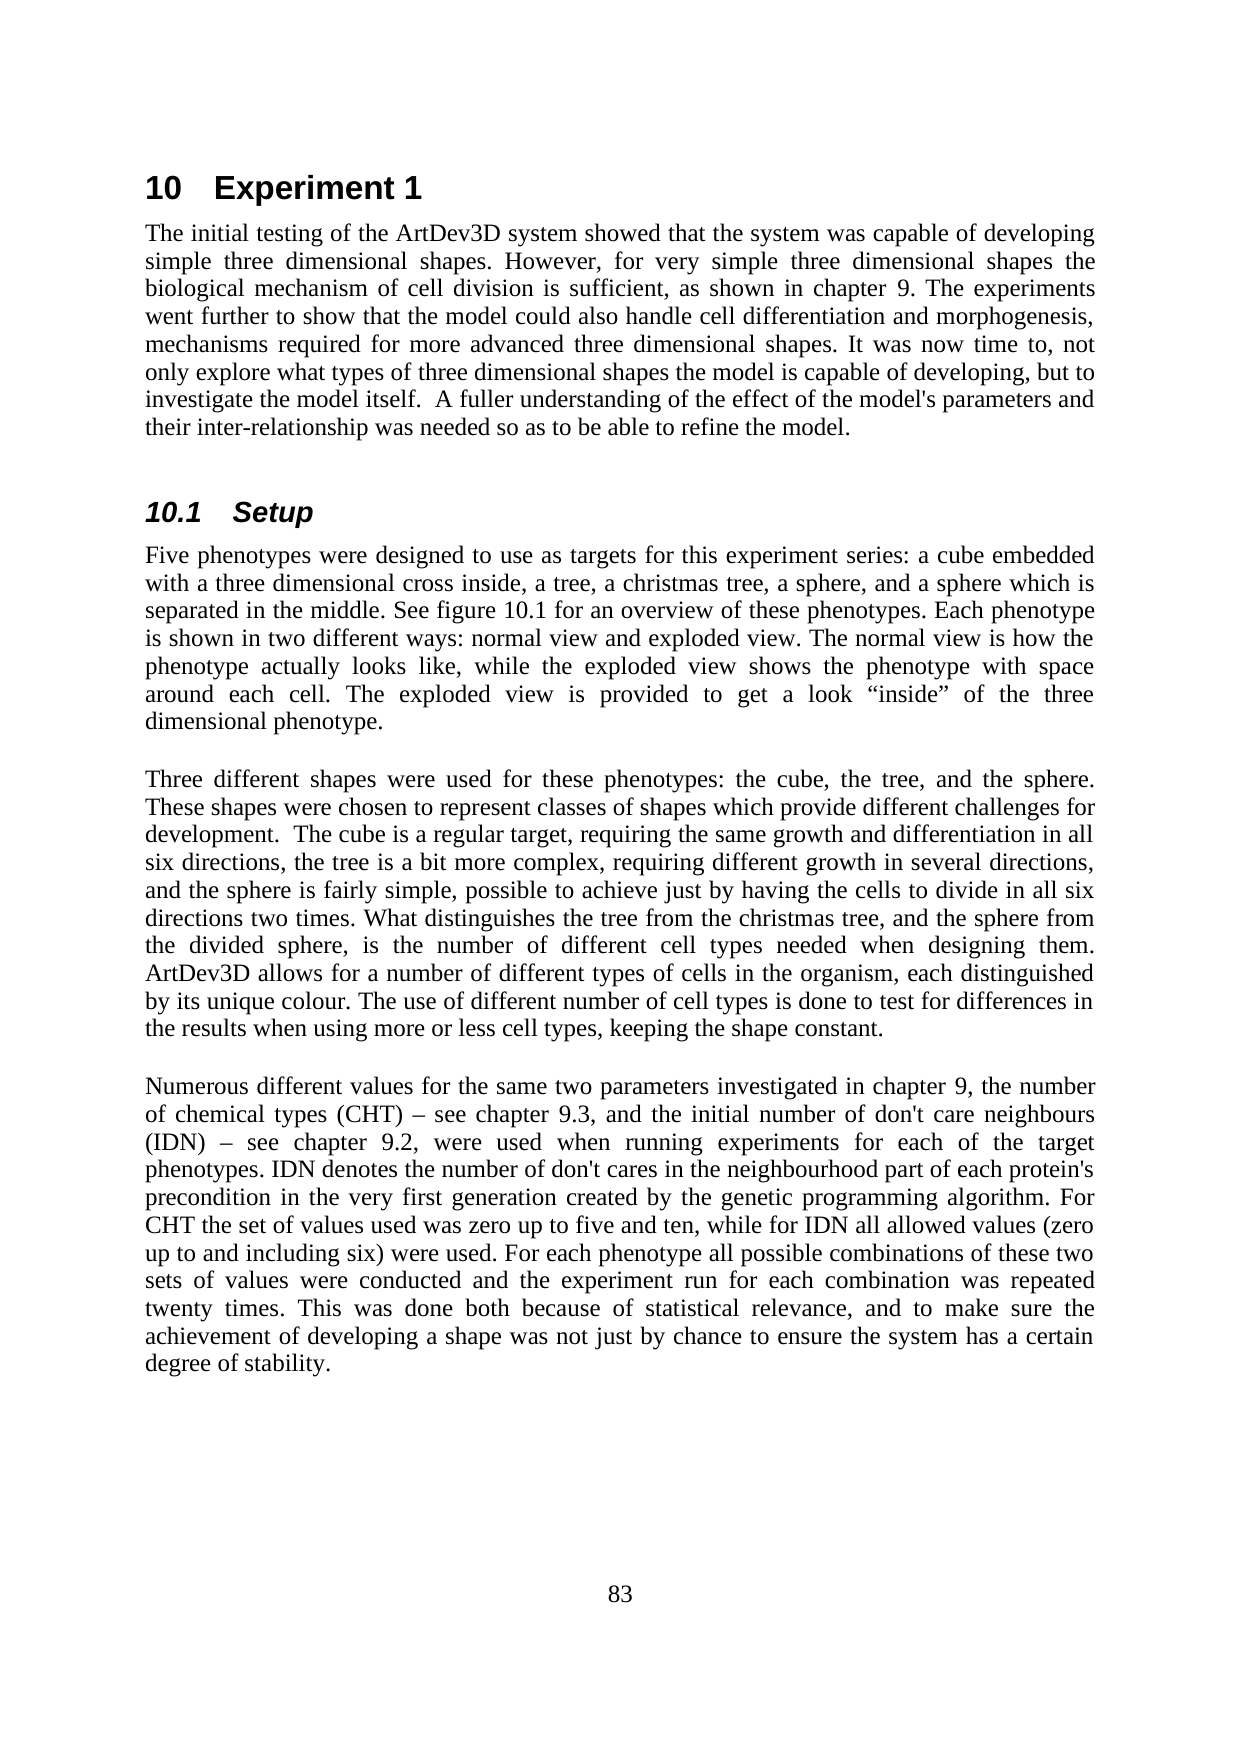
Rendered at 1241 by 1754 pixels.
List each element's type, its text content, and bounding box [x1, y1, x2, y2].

text Three different shapes were used for these phenotypes: the cube, the tree, and the sphere. These shapes were chosen to represent classes of shapes which provide different challenges for development. The cube is a regular target, requiring the same growth and differentiation in all six directions, the tree is a bit more complex, requiring different growth in several directions, and the sphere is fairly simple, possible to achieve just by having the cells to divide in all six directions two times. What distinguishes the tree from the christmas tree, and the sphere from the divided sphere, is the number of different cell types needed when designing them. ArtDev3D allows for a number of different types of cells in the organism, each distinguished by its unique colour. The use of different number of cell types is done to test for differences in the results when using more or less cell types, keeping the shape constant. [145, 765, 1096, 1042]
subtitle Experiment 1 [145, 170, 1096, 207]
text The initial testing of the ArtDev3D system showed that the system was capable of developing simple three dimensional shapes. However, for very simple three dimensional shapes the biological mechanism of cell division is sufficient, as shown in chapter 9. The experiments went further to show that the model could also handle cell differentiation and morphogenesis, mechanisms required for more advanced three dimensional shapes. It was now time to, not only explore what types of three dimensional shapes the model is capable of developing, but to investigate the model itself. A fuller understanding of the effect of the model's parameters and their inter-relationship was needed so as to be able to refine the model. [145, 219, 1096, 441]
text Five phenotypes were designed to use as targets for this experiment series: a cube embedded with a three dimensional cross inside, a tree, a christmas tree, a sphere, and a sphere which is separated in the middle. See figure 10.1 for an overview of these phenotypes. Each phenotype is shown in two different ways: normal view and exploded view. The normal view is how the phenotype actually looks like, while the exploded view shows the phenotype with space around each cell. The exploded view is provided to get a look “inside” of the three dimensional phenotype. [145, 541, 1096, 735]
subtitle Setup [145, 496, 1096, 529]
text Numerous different values for the same two parameters investigated in chapter 9, the number of chemical types (CHT) – see chapter 9.3, and the initial number of don't care neighbours (IDN) – see chapter 9.2, were used when running experiments for each of the target phenotypes. IDN denotes the number of don't cares in the neighbourhood part of each protein's precondition in the very first generation created by the genetic programming algorithm. For CHT the set of values used was zero up to five and ten, while for IDN all allowed values (zero up to and including six) were used. For each phenotype all possible combinations of these two sets of values were conducted and the experiment run for each combination was repeated twenty times. This was done both because of statistical relevance, and to make sure the achievement of developing a shape was not just by chance to ensure the system has a certain degree of stability. [145, 1072, 1096, 1377]
